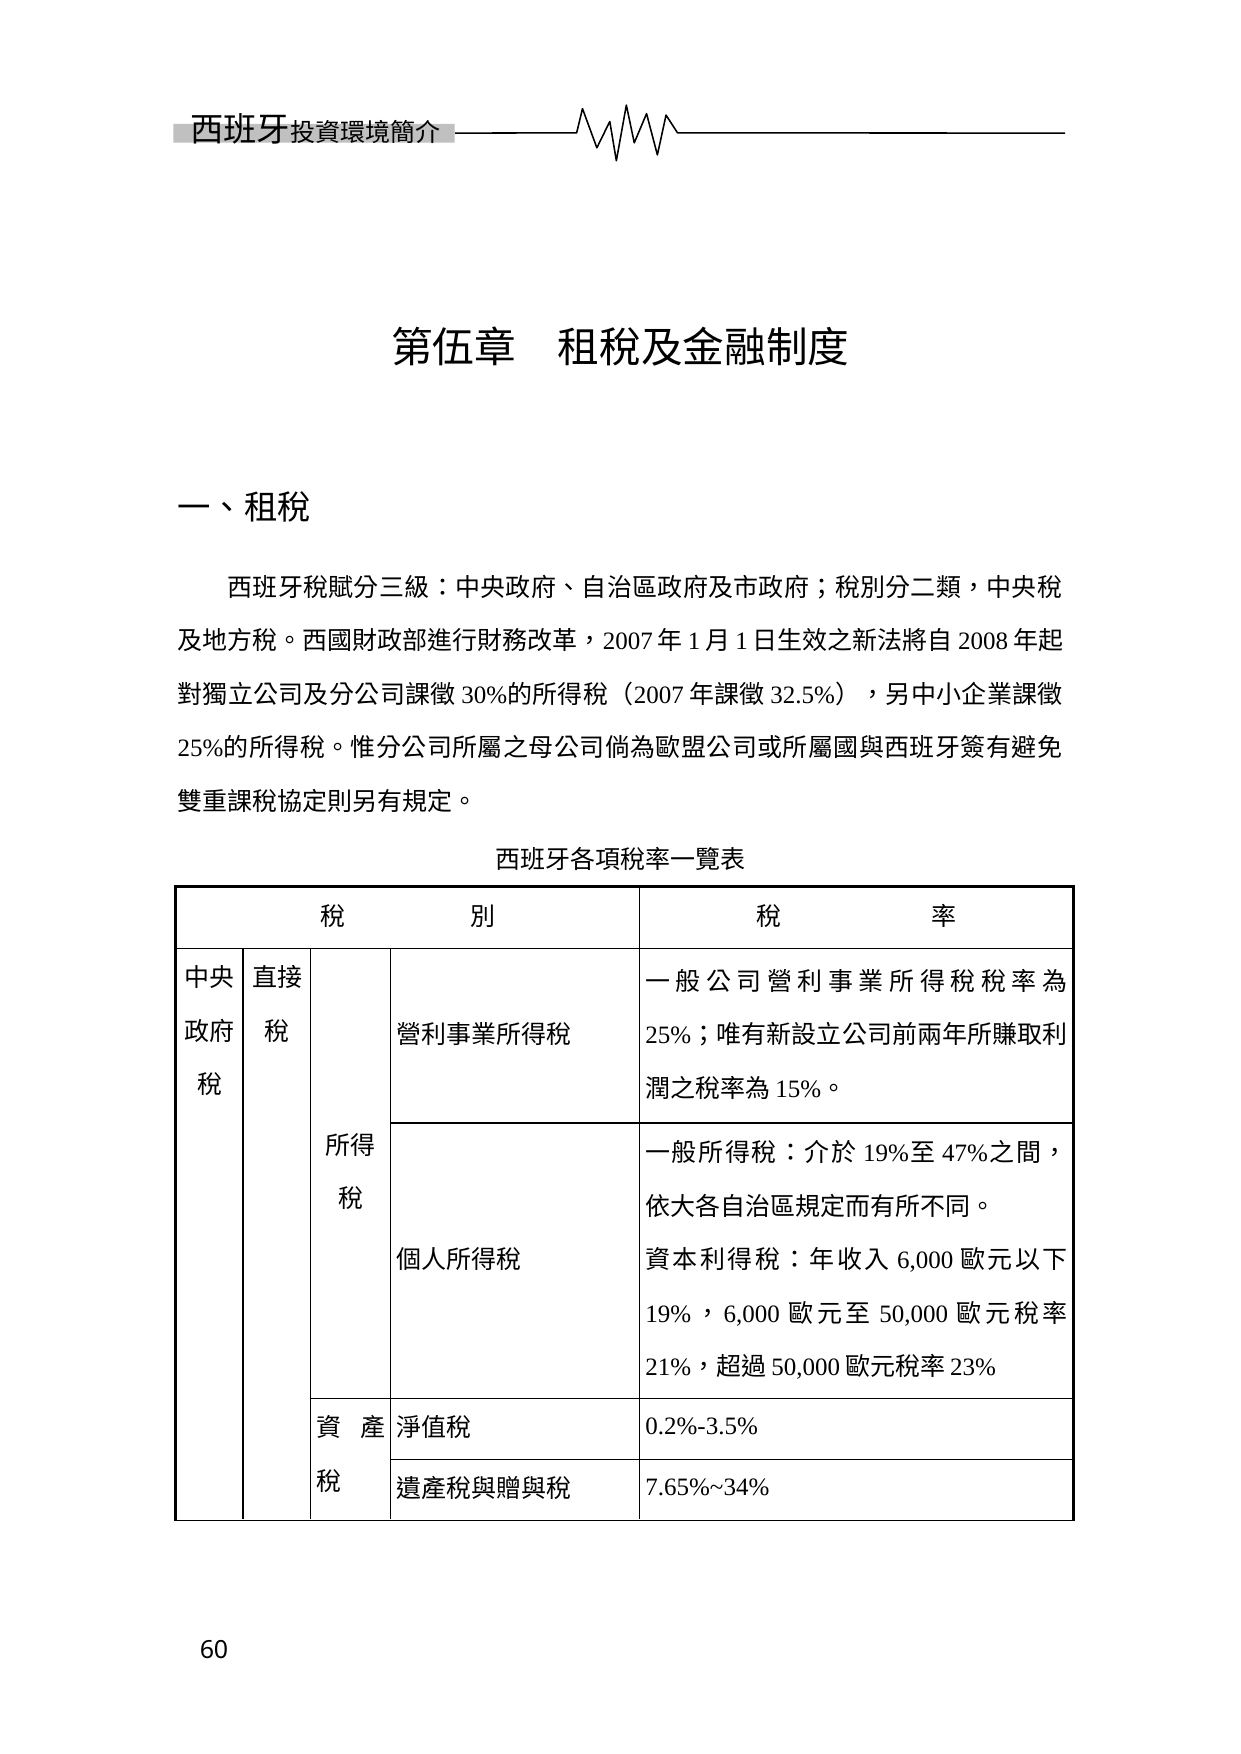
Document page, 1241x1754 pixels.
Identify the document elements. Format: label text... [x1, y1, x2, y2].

table_cell 營利事業所得稅 [391, 949, 639, 1122]
text 西班牙稅賦分三級：中央政府、自治區政府及市政府；稅別分二類，中央稅及地方稅。西國財政部進行財務改革，2007年1月1日生效之新法將自2008年起對獨立公司及分公司課徵30%的所得稅（2007年課徵32.5%），另中小企業課徵25%的所得稅。惟分公司所屬之母公司倘為歐盟公司或所屬國與西班牙簽有避免雙重課稅協定則另有規定。 [177, 558, 1063, 826]
table_cell 淨值稅 [391, 1399, 639, 1458]
table_cell 所得稅 [311, 949, 390, 1397]
table_cell 個人所得稅 [391, 1124, 639, 1397]
table_cell 直接稅 [244, 949, 310, 1519]
text 一、租稅 [177, 478, 1063, 532]
table_cell 一般所得稅：介於19%至47%之間，依大各自治區規定而有所不同。 資本利得稅：年收入6,000歐元以下19%，6,000歐元至50,000歐元稅率21%，超過50,000歐元稅率23% [640, 1124, 1072, 1397]
text 第伍章 租稅及金融制度 [177, 291, 1063, 398]
table_cell 遺產稅與贈與稅 [391, 1460, 639, 1519]
table_cell 7.65%~34% [640, 1460, 1072, 1519]
table_header 稅 率 [640, 888, 1072, 947]
table_cell 一般公司營利事業所得稅稅率為25%；唯有新設立公司前兩年所賺取利潤之稅率為15%。 [640, 949, 1072, 1122]
table_cell 0.2%-3.5% [640, 1399, 1072, 1458]
table_cell 資產稅 [311, 1399, 390, 1519]
table_cell 中央政府稅 [177, 949, 242, 1519]
table_header 稅 別 [177, 888, 639, 947]
text 西班牙各項稅率一覽表 [177, 831, 1063, 885]
